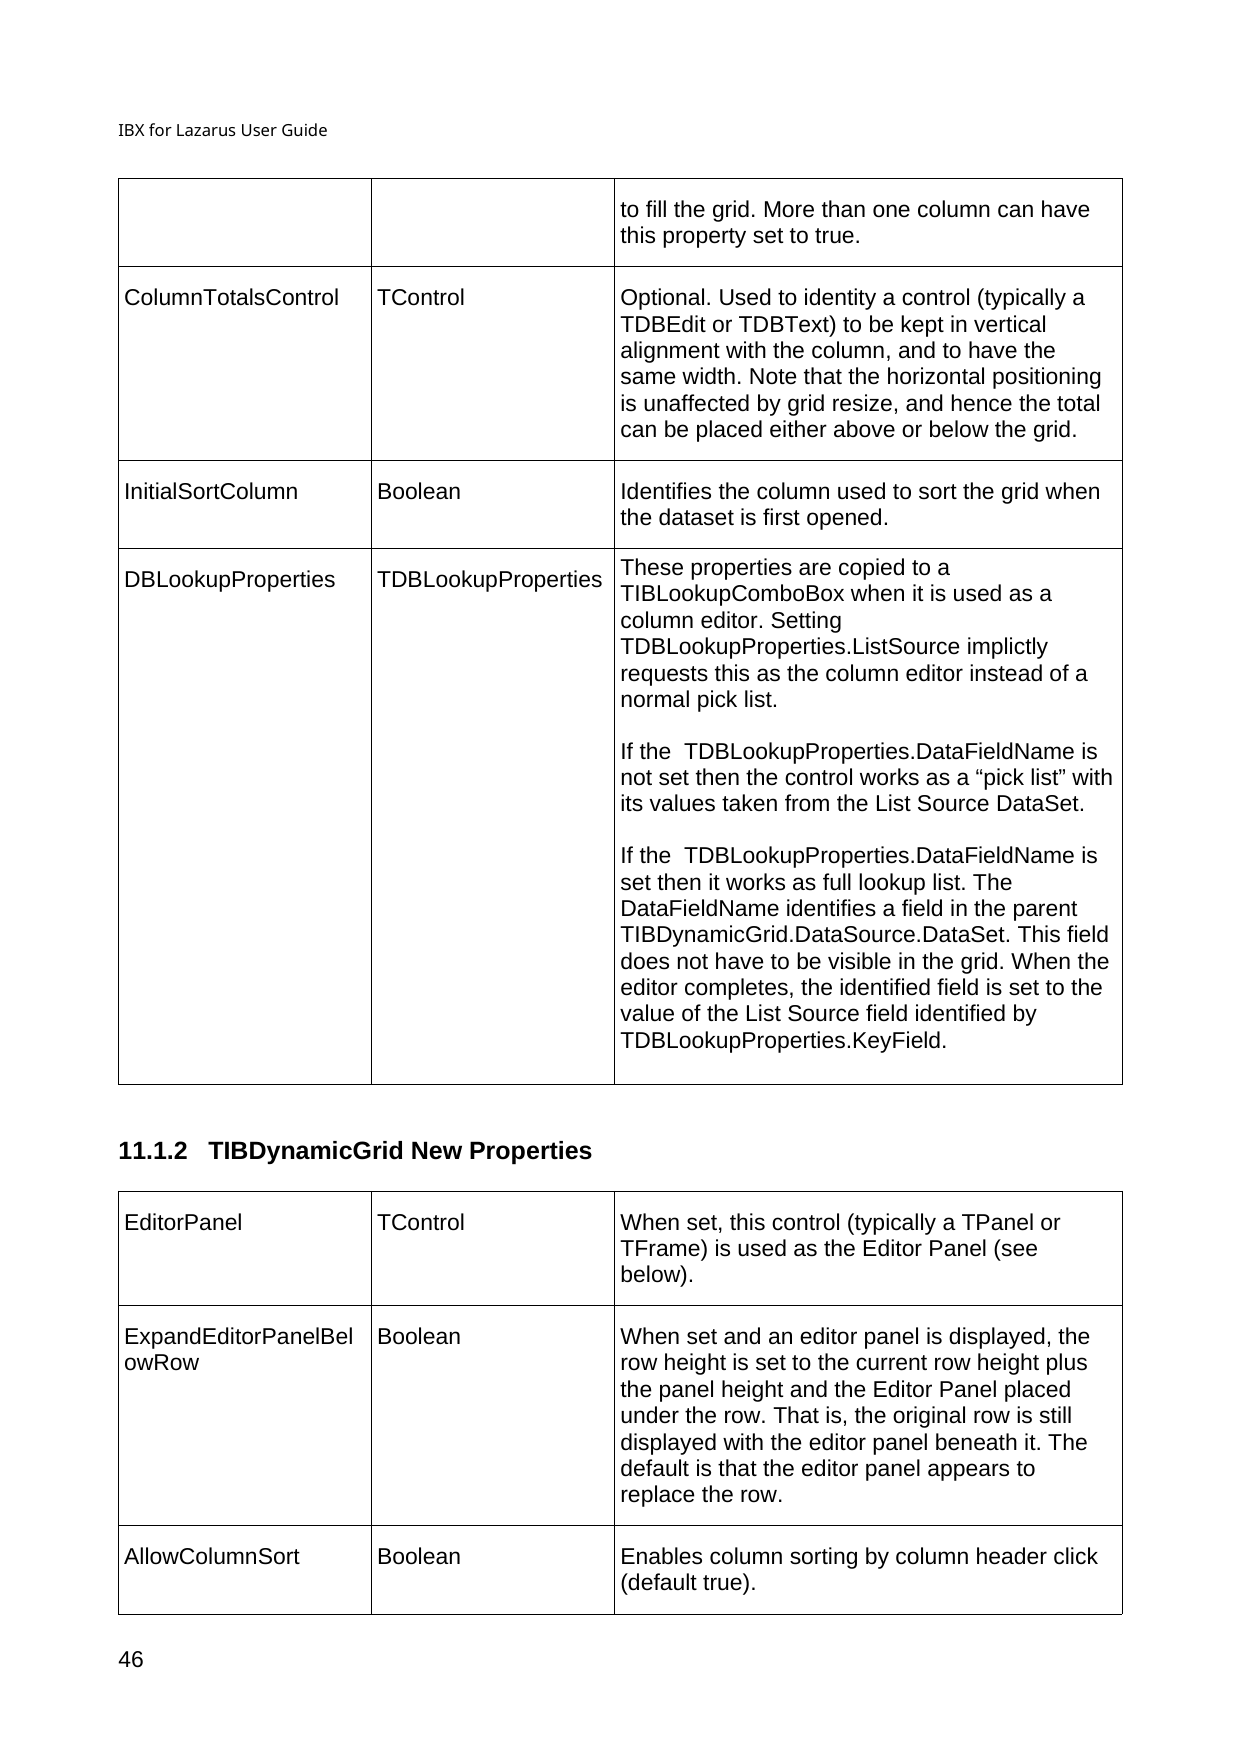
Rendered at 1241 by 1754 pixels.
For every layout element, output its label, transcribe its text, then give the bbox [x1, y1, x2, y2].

table_cell Boolean [372, 1306, 614, 1525]
table_cell These properties are copied to a TIBLookupComboBox when it is used as a column editor. Setting TDBLookupProperties.ListSource implictly requests this as the column editor instead of a normal pick list. If the TDBLookupProperties.DataFieldName is not set then the control works as a “pick list” with its values taken from the List Source DataSet. If the TDBLookupProperties.DataFieldName is set then it works as full lookup list. The DataFieldName identifies a field in the parent TIBDynamicGrid.DataSource.DataSet. This field does not have to be visible in the grid. When the editor completes, the identified field is set to the value of the List Source field identified by TDBLookupProperties.KeyField. [615, 549, 1122, 1084]
table_cell Boolean [372, 1526, 614, 1613]
table_cell TDBLookupProperties [372, 549, 614, 1084]
table_cell AllowColumnSort [119, 1526, 371, 1613]
table_cell TControl [372, 267, 614, 460]
table_cell DBLookupProperties [119, 549, 371, 1084]
table_header When set, this control (typically a TPanel or TFrame) is used as the Editor Panel (see below). [615, 1192, 1122, 1305]
table_cell Optional. Used to identity a control (typically a TDBEdit or TDBText) to be kept in vertical alignment with the column, and to have the same width. Note that the horizontal positioning is unaffected by grid resize, and hence the total can be placed either above or below the grid. [615, 267, 1122, 460]
table_cell Identifies the column used to sort the grid when the dataset is first opened. [615, 461, 1122, 548]
table_cell Boolean [372, 461, 614, 548]
table_cell InitialSortColumn [119, 461, 371, 548]
subtitle TIBDynamicGrid New Properties [118, 1136, 1122, 1165]
table_header [119, 179, 371, 266]
table_cell Enables column sorting by column header click (default true). [615, 1526, 1122, 1613]
table_cell ColumnTotalsControl [119, 267, 371, 460]
table_header [372, 179, 614, 266]
table_header TControl [372, 1192, 614, 1305]
table_header EditorPanel [119, 1192, 371, 1305]
table_cell When set and an editor panel is displayed, the row height is set to the current row height plus the panel height and the Editor Panel placed under the row. That is, the original row is still displayed with the editor panel beneath it. The default is that the editor panel appears to replace the row. [615, 1306, 1122, 1525]
table_header to fill the grid. More than one column can have this property set to true. [615, 179, 1122, 266]
table_cell ExpandEditorPanelBelowRow [119, 1306, 371, 1525]
